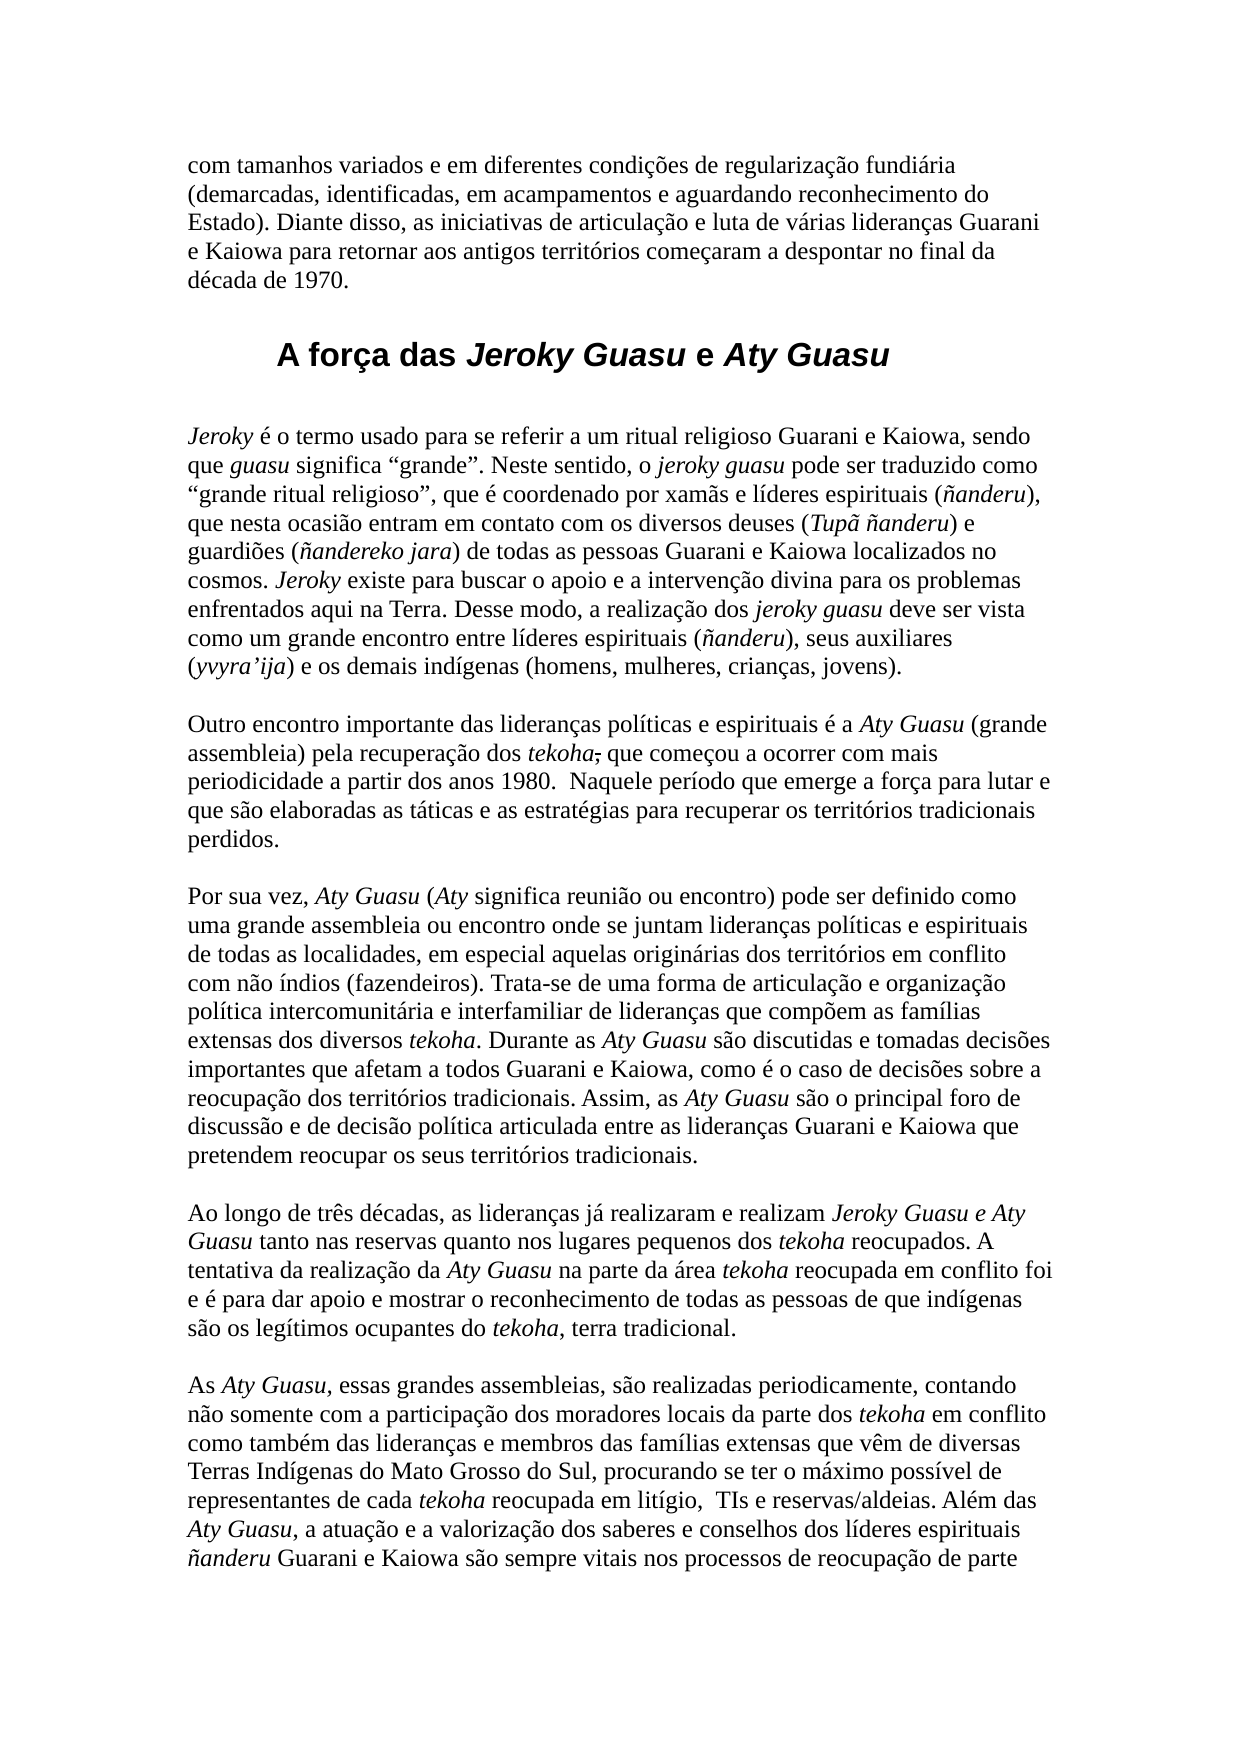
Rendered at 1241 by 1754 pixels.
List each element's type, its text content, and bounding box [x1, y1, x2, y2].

text com tamanhos variados e em diferentes condições de regularização fundiária (demarcadas, identificadas, em acampamentos e aguardando reconhecimento do Estado). Diante disso, as iniciativas de articulação e luta de várias lideranças Guarani e Kaiowa para retornar aos antigos territórios começaram a despontar no final da década de 1970. [187, 150, 1053, 294]
text As Aty Guasu, essas grandes assembleias, são realizadas periodicamente, contando não somente com a participação dos moradores locais da parte dos tekoha em conflito como também das lideranças e membros das famílias extensas que vêm de diversas Terras Indígenas do Mato Grosso do Sul, procurando se ter o máximo possível de representantes de cada tekoha reocupada em litígio, TIs e reservas/aldeias. Além das Aty Guasu, a atuação e a valorização dos saberes e conselhos dos líderes espirituais ñanderu Guarani e Kaiowa são sempre vitais nos processos de reocupação de parte [187, 1370, 1053, 1571]
text Outro encontro importante das lideranças políticas e espirituais é a Aty Guasu (grande assembleia) pela recuperação dos tekoha, que começou a ocorrer com mais periodicidade a partir dos anos 1980. Naquele período que emerge a força para lutar e que são elaboradas as táticas e as estratégias para recuperar os territórios tradicionais perdidos. [187, 709, 1053, 853]
text Jeroky é o termo usado para se referir a um ritual religioso Guarani e Kaiowa, sendo que guasu significa “grande”. Neste sentido, o jeroky guasu pode ser traduzido como “grande ritual religioso”, que é coordenado por xamãs e líderes espirituais (ñanderu), que nesta ocasião entram em contato com os diversos deuses (Tupã ñanderu) e guardiões (ñandereko jara) de todas as pessoas Guarani e Kaiowa localizados no cosmos. Jeroky existe para buscar o apoio e a intervenção divina para os problemas enfrentados aqui na Terra. Desse modo, a realização dos jeroky guasu deve ser vista como um grande encontro entre líderes espirituais (ñanderu), seus auxiliares (yvyra’ija) e os demais indígenas (homens, mulheres, crianças, jovens). [187, 421, 1053, 680]
text Ao longo de três décadas, as lideranças já realizaram e realizam Jeroky Guasu e Aty Guasu tanto nas reservas quanto nos lugares pequenos dos tekoha reocupados. A tentativa da realização da Aty Guasu na parte da área tekoha reocupada em conflito foi e é para dar apoio e mostrar o reconhecimento de todas as pessoas de que indígenas são os legítimos ocupantes do tekoha, terra tradicional. [187, 1198, 1053, 1341]
text Por sua vez, Aty Guasu (Aty significa reunião ou encontro) pode ser definido como uma grande assembleia ou encontro onde se juntam lideranças políticas e espirituais de todas as localidades, em especial aquelas originárias dos territórios em conflito com não índios (fazendeiros). Trata-se de uma forma de articulação e organização política intercomunitária e interfamiliar de lideranças que compõem as famílias extensas dos diversos tekoha. Durante as Aty Guasu são discutidas e tomadas decisões importantes que afetam a todos Guarani e Kaiowa, como é o caso de decisões sobre a reocupação dos territórios tradicionais. Assim, as Aty Guasu são o principal foro de discussão e de decisão política articulada entre as lideranças Guarani e Kaiowa que pretendem reocupar os seus territórios tradicionais. [187, 881, 1053, 1169]
subtitle A força das Jeroky Guasu e Aty Guasu [187, 335, 1053, 373]
